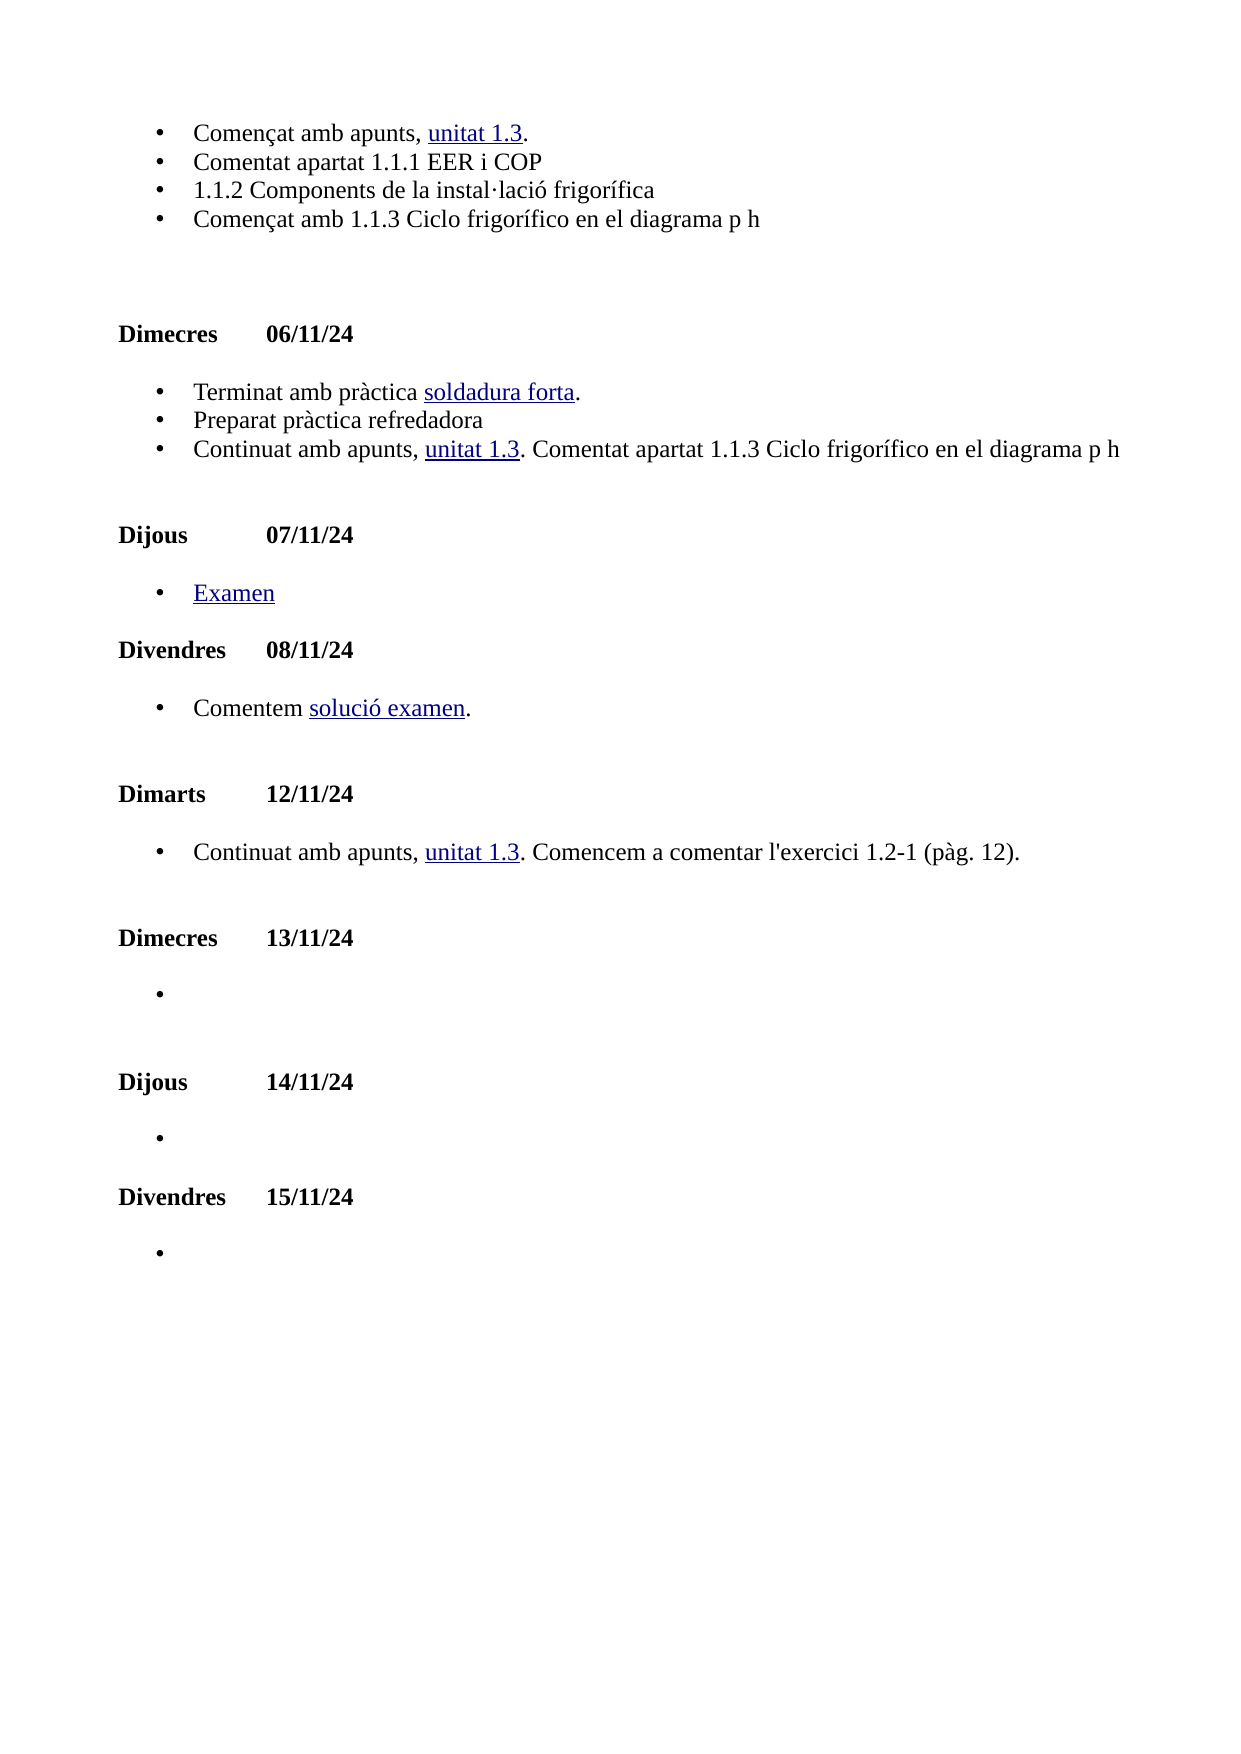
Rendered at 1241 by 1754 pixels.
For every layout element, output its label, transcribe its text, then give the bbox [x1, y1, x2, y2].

text Dimarts 12/11/24 [118, 779, 1122, 808]
list Continuat amb apunts, unitat 1.3. Comentat apartat 1.1.3 Ciclo frigorífico en el diagrama p h [156, 434, 1122, 463]
list Comentem solució examen. [156, 693, 1122, 722]
text Dimecres 13/11/24 [118, 923, 1122, 952]
text Dimecres 06/11/24 [118, 319, 1122, 348]
text Dijous 14/11/24 [118, 1067, 1122, 1096]
list Preparat pràctica refredadora [156, 406, 1122, 434]
list 1.1.2 Components de la instal·lació frigorífica [156, 176, 1122, 204]
list Començat amb apunts, unitat 1.3. [156, 118, 1122, 147]
list Terminat amb pràctica soldadura forta. [156, 377, 1122, 406]
text Divendres 15/11/24 [118, 1182, 1122, 1211]
text Dijous 07/11/24 [118, 521, 1122, 549]
list Continuat amb apunts, unitat 1.3. Comencem a comentar l'exercici 1.2-1 (pàg. 12). [156, 837, 1122, 866]
list Comentat apartat 1.1.1 EER i COP [156, 147, 1122, 176]
text Divendres 08/11/24 [118, 636, 1122, 664]
list Començat amb 1.1.3 Ciclo frigorífico en el diagrama p h [156, 204, 1122, 233]
list Examen [156, 578, 1122, 607]
